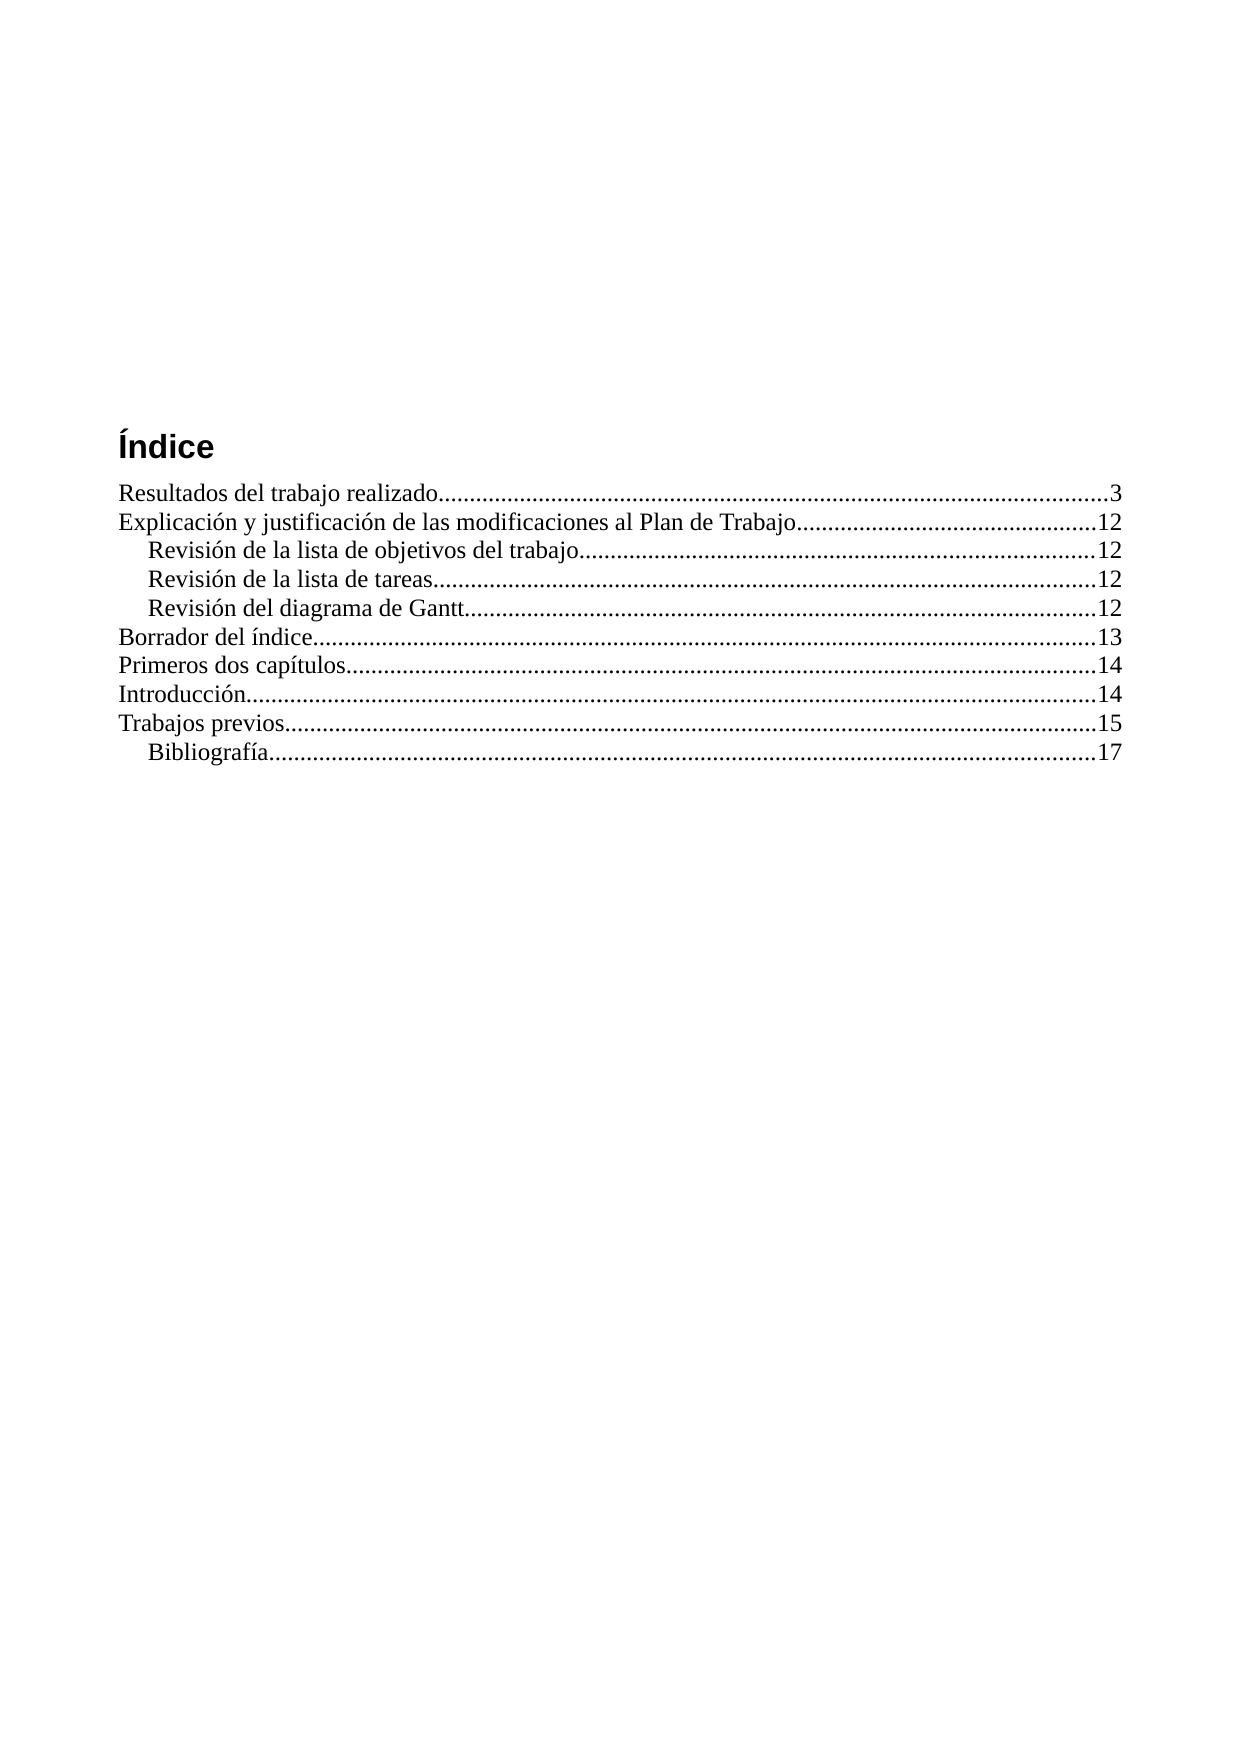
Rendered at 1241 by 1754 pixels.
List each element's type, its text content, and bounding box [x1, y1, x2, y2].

text Primeros dos capítulos 14 [118, 650, 1122, 679]
text Introducción 14 [118, 679, 1122, 708]
text Revisión de la lista de objetivos del trabajo 12 [148, 535, 1122, 564]
text Explicación y justificación de las modificaciones al Plan de Trabajo 12 [118, 507, 1122, 535]
text Revisión de la lista de tareas 12 [148, 564, 1122, 593]
subtitle Índice [118, 427, 1122, 465]
text Trabajos previos 15 [118, 708, 1122, 737]
text Resultados del trabajo realizado 3 [118, 478, 1122, 507]
text Revisión del diagrama de Gantt 12 [148, 593, 1122, 622]
text Borrador del índice 13 [118, 622, 1122, 650]
text Bibliografía 17 [148, 737, 1122, 765]
